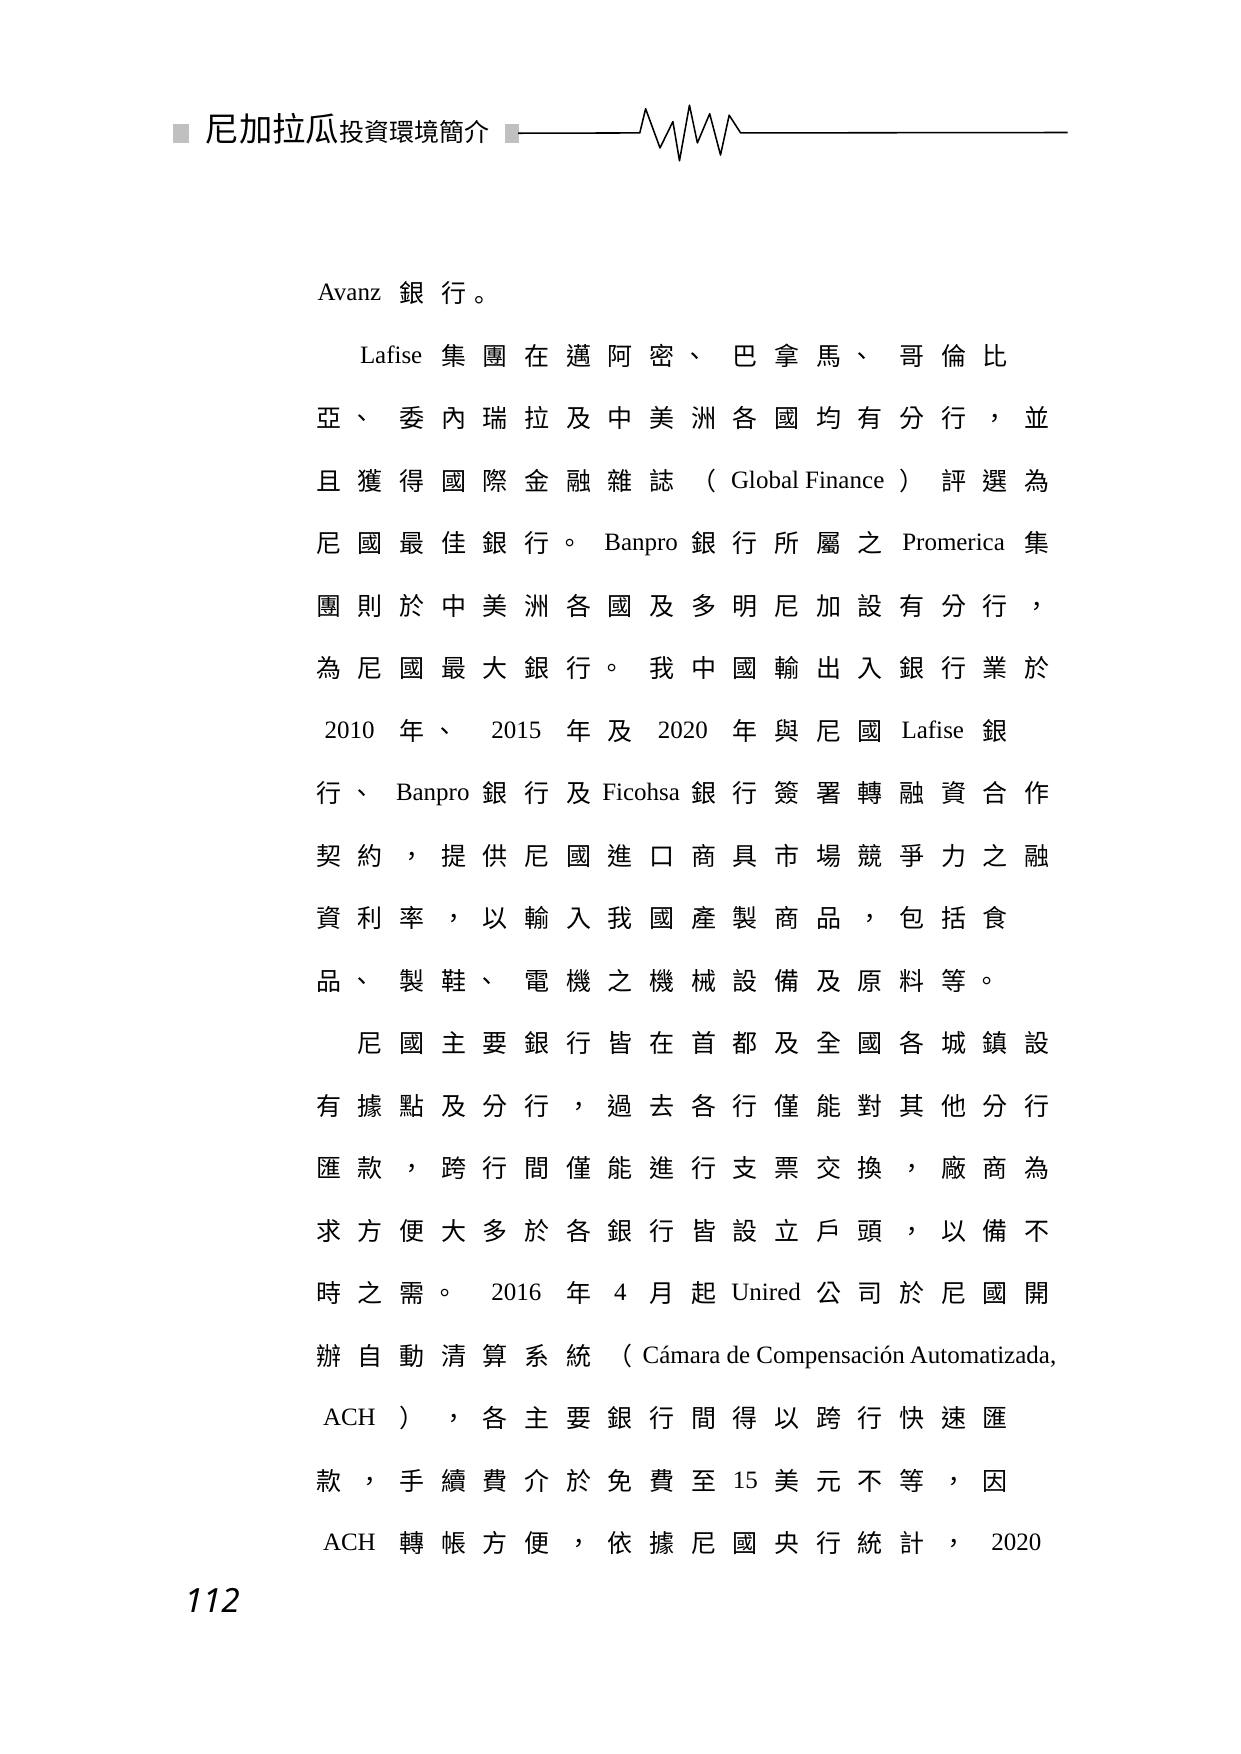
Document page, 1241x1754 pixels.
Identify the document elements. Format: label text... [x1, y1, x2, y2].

text Lafise集團在邁阿密、巴拿馬、哥倫比亞、委內瑞拉及中美洲各國均有分行，並且獲得國際金融雜誌（Global Finance）評選為尼國最佳銀行。Banpro銀行所屬之Promerica集團則於中美洲各國及多明尼加設有分行，為尼國最大銀行。我中國輸出入銀行業於2010年、2015年及2020年與尼國Lafise銀行、Banpro銀行及Ficohsa銀行簽署轉融資合作契約，提供尼國進口商具市場競爭力之融資利率，以輸入我國產製商品，包括食品、製鞋、電機之機械設備及原料等。 [281, 313, 1058, 1000]
text Avanz銀行。 [281, 250, 1058, 313]
text 尼國主要銀行皆在首都及全國各城鎮設有據點及分行，過去各行僅能對其他分行匯款，跨行間僅能進行支票交換，廠商為求方便大多於各銀行皆設立戶頭，以備不時之需。2016年4月起Unired公司於尼國開辦自動清算系統（Cámara de Compensación Automatizada, ACH），各主要銀行間得以跨行快速匯款，手續費介於免費至15美元不等，因ACH轉帳方便，依據尼國央行統計，2020 [281, 1000, 1058, 1563]
